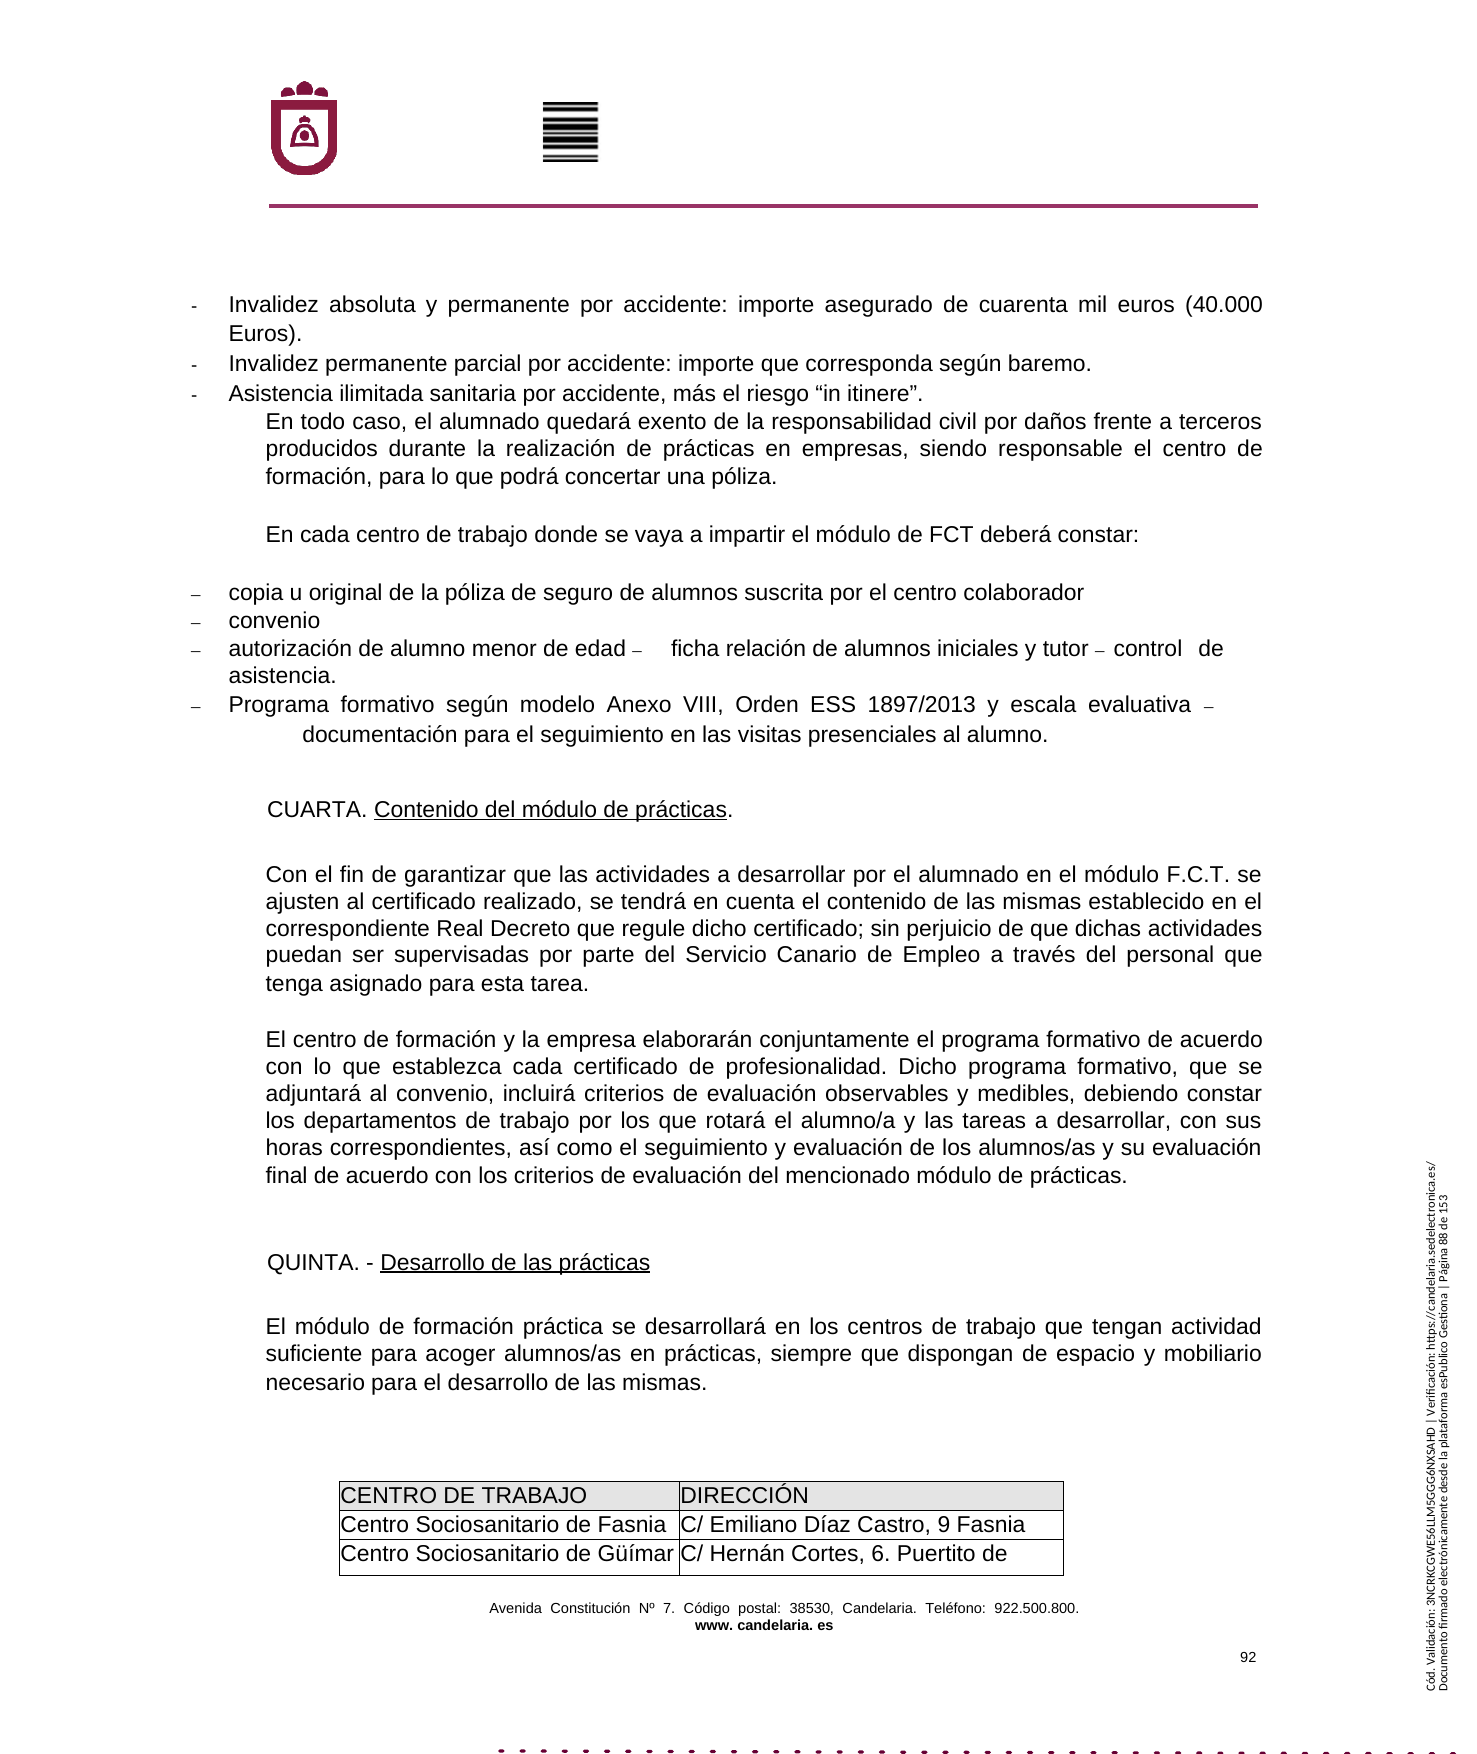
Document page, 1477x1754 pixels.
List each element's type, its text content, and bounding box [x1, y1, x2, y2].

table_cell Centro Sociosanitario de Fasnia [340, 1511, 679, 1539]
text En todo caso, el alumnado quedará exento de la responsabilidad civil por daños frente a terceros producidos durante la realización de prácticas en empresas, siendo responsable el centro de formación, para lo que podrá concertar una póliza. [265, 408, 1263, 490]
table_header DIRECCIÓN [680, 1482, 1063, 1510]
list Asistencia ilimitada sanitaria por accidente, más el riesgo “in itinere”. [191, 378, 1263, 407]
text QUINTA. - Desarrollo de las prácticas [267, 1247, 1270, 1275]
list autorización de alumno menor de edad – ficha relación de alumnos iniciales y tutor – control de asistencia. [191, 634, 1224, 689]
list Invalidez absoluta y permanente por accidente: importe asegurado de cuarenta mil euros (40.000 Euros). [191, 291, 1263, 347]
list copia u original de la póliza de seguro de alumnos suscrita por el centro colaborador [191, 577, 1224, 606]
table_cell Centro Sociosanitario de Güímar [340, 1540, 679, 1575]
text El módulo de formación práctica se desarrollará en los centros de trabajo que tengan actividad suficiente para acoger alumnos/as en prácticas, siempre que dispongan de espacio y mobiliario necesario para el desarrollo de las mismas. [265, 1313, 1263, 1396]
text CUARTA. Contenido del módulo de prácticas. [267, 794, 1270, 823]
table_cell C/ Hernán Cortes, 6. Puertito de [680, 1540, 1063, 1575]
table_header CENTRO DE TRABAJO [340, 1482, 679, 1510]
list Invalidez permanente parcial por accidente: importe que corresponda según baremo. [191, 348, 1263, 377]
table_cell C/ Emiliano Díaz Castro, 9 Fasnia [680, 1511, 1063, 1539]
list convenio [191, 607, 1224, 633]
list Programa formativo según modelo Anexo VIII, Orden ESS 1897/2013 y escala evaluativa – documentación para el seguimiento en las visitas presenciales al alumno. [191, 689, 1224, 747]
text En cada centro de trabajo donde se vaya a impartir el módulo de FCT deberá constar: [265, 519, 1263, 548]
text El centro de formación y la empresa elaborarán conjuntamente el programa formativo de acuerdo con lo que establezca cada certificado de profesionalidad. Dicho programa formativo, que se adjuntará al convenio, incluirá criterios de evaluación observables y medibles, debiendo constar los departamentos de trabajo por los que rotará el alumno/a y las tareas a desarrollar, con sus horas correspondientes, así como el seguimiento y evaluación de los alumnos/as y su evaluación final de acuerdo con los criterios de evaluación del mencionado módulo de prácticas. [265, 1026, 1263, 1189]
text Con el fin de garantizar que las actividades a desarrollar por el alumnado en el módulo F.C.T. se ajusten al certificado realizado, se tendrá en cuenta el contenido de las mismas establecido en el correspondiente Real Decreto que regule dicho certificado; sin perjuicio de que dichas actividades puedan ser supervisadas por parte del Servicio Canario de Empleo a través del personal que tenga asignado para esta tarea. [265, 861, 1263, 997]
